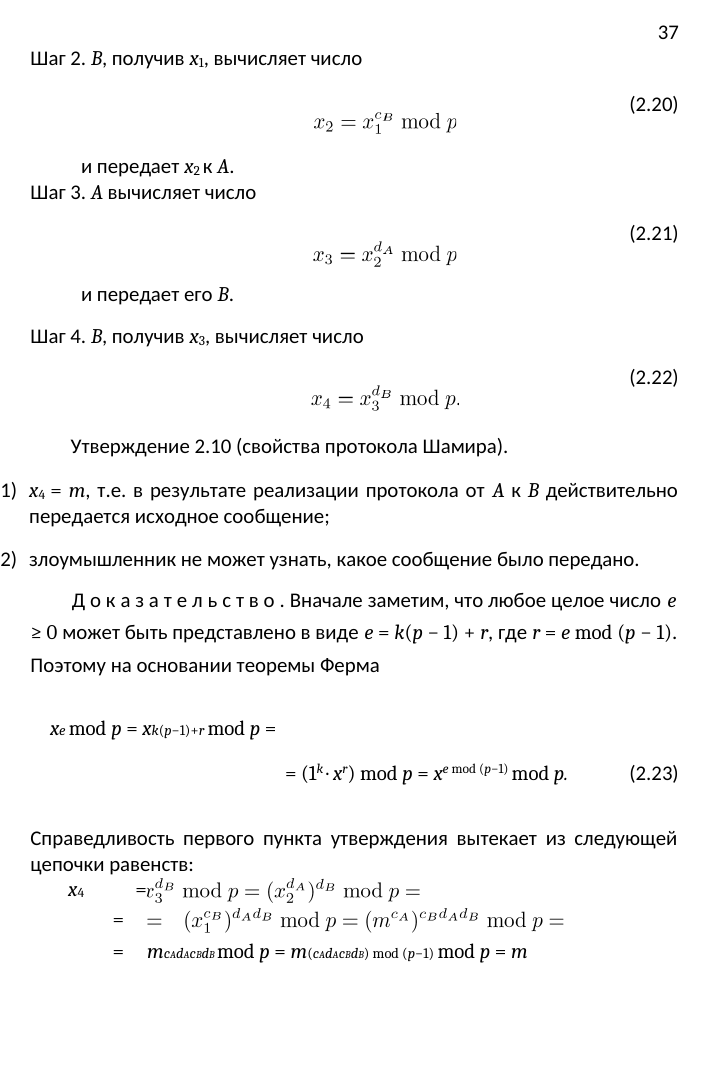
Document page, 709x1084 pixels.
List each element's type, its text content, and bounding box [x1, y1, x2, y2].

text Шаг 2. B, получив x1, вычисляет число [30, 45, 678, 70]
text xe mod p = xk(p−1)+r mod p = [50, 717, 679, 741]
text Д о к а з а т е л ь с т в о . Вначале заметим, что любое целое число e ≥ 0 может быть представлено в виде e = k(p − 1) + r, где r = e mod (p − 1). Поэтому на основании теоремы Ферма [30, 587, 678, 677]
text (2.21) [29, 218, 679, 266]
table_cell = [68, 908, 147, 940]
table_cell = [68, 940, 147, 967]
text (2.20) [29, 89, 679, 133]
text (2.22) [29, 362, 679, 411]
text и передает x2 к A. [81, 153, 678, 179]
text Утверждение 2.10 (свойства протокола Шамира). [70, 433, 679, 459]
text Шаг 4. B, получив x3, вычисляет число [30, 323, 678, 348]
table_header x4 = [68, 877, 147, 907]
table_cell mcAdAcBdB mod p = m(cAdAcBdB) mod (p−1) mod p = m [147, 940, 639, 967]
text Шаг 3. A вычисляет число [30, 179, 678, 205]
list злоумышленник не может узнать, какое сообщение было передано. [0, 547, 678, 572]
table_header [147, 877, 639, 907]
table_cell [147, 908, 639, 940]
text = (1k · xr) mod p = xe mod (p−1) mod p. (2.23) [29, 758, 679, 786]
list x4 = m, т.е. в результате реализации протокола от A к B действительно передается исходное сообщение; [0, 477, 678, 528]
text Справедливость первого пункта утверждения вытекает из следующей цепочки равенств: [30, 825, 678, 876]
text и передает его B. [81, 281, 678, 307]
